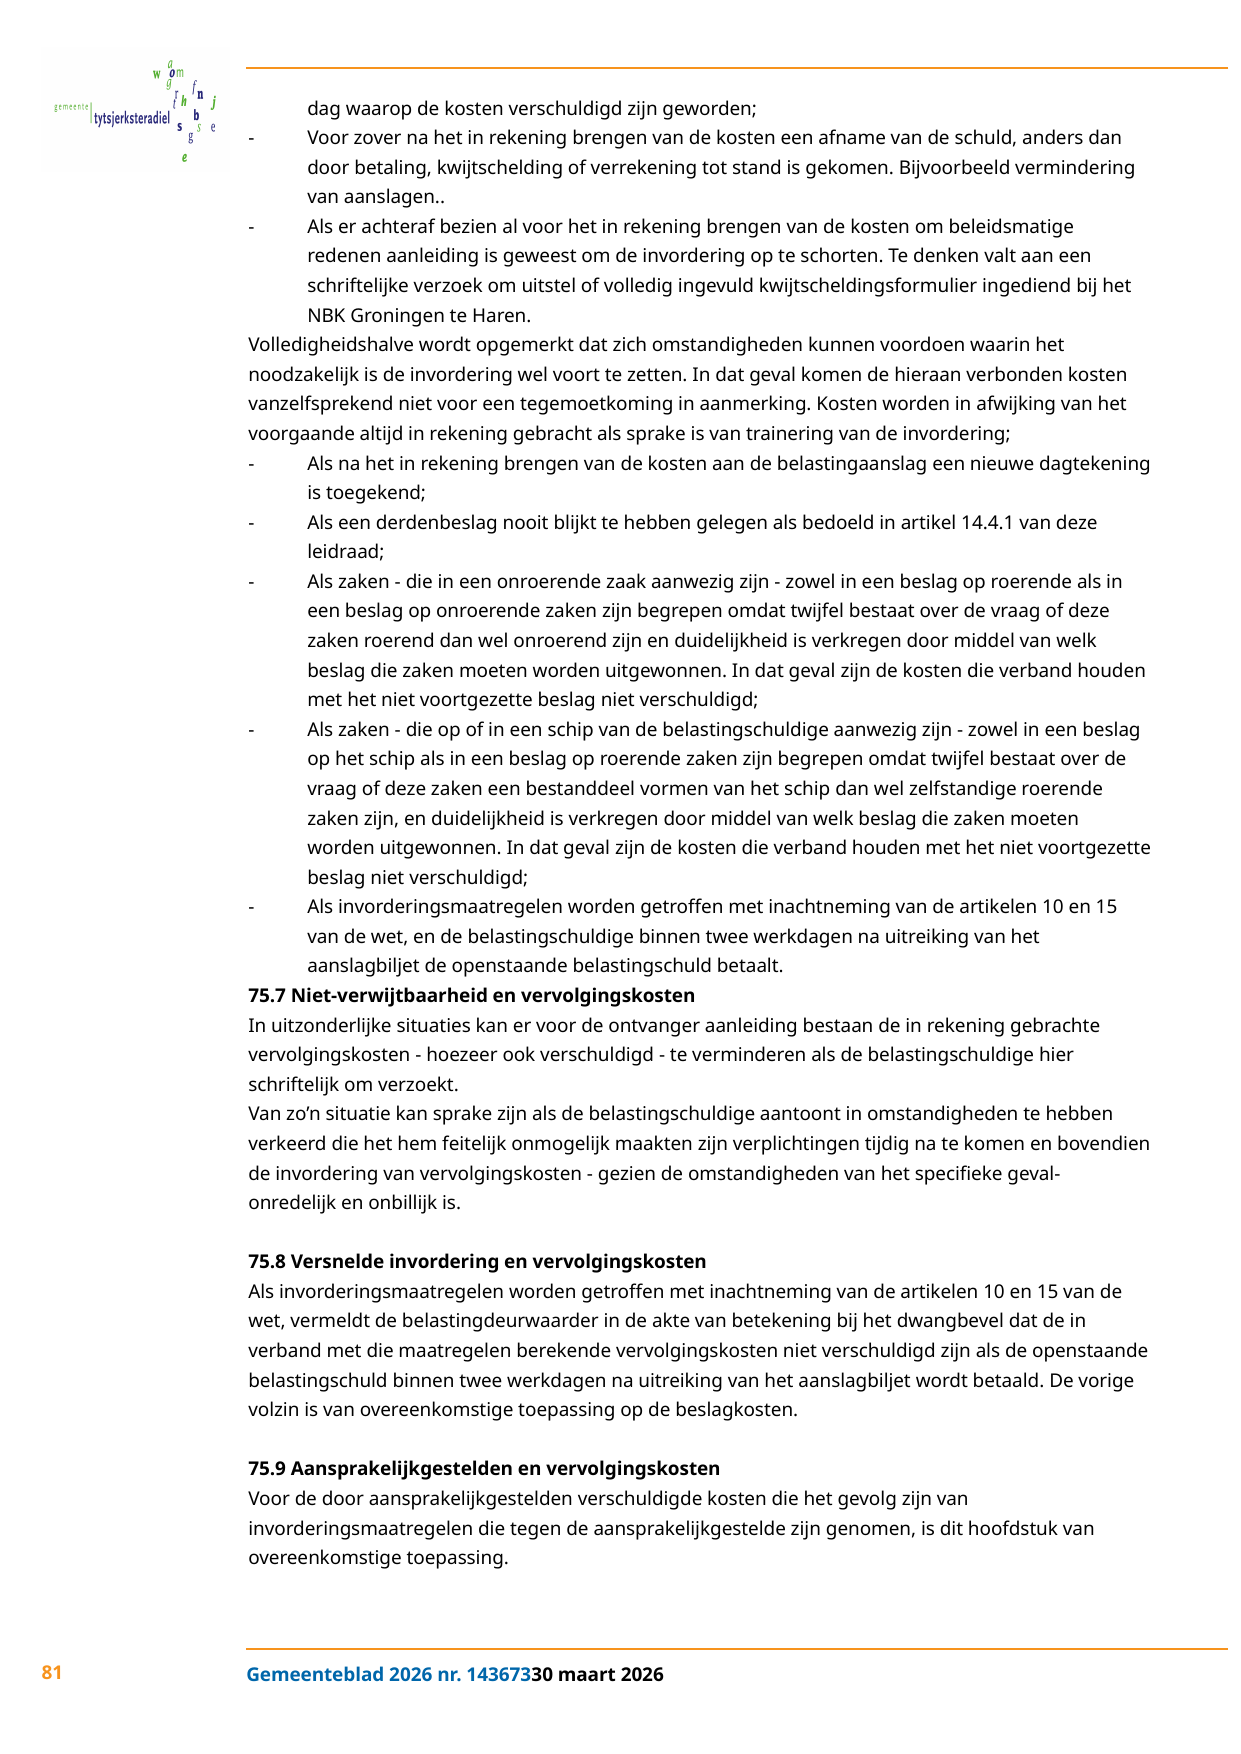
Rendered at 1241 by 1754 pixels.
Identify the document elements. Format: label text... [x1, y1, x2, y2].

list Als zaken - die op of in een schip van de belastingschuldige aanwezig zijn - zowel in een beslag op het schip als in een beslag op roerende zaken zijn begrepen omdat twijfel bestaat over de vraag of deze zaken een bestanddeel vormen van het schip dan wel zelfstandige roerende zaken zijn, en duidelijkheid is verkregen door middel van welk beslag die zaken moeten worden uitgewonnen. In dat geval zijn de kosten die verband houden met het niet voortgezette beslag niet verschuldigd; [248, 716, 1152, 890]
list Als zaken - die in een onroerende zaak aanwezig zijn - zowel in een beslag op roerende als in een beslag op onroerende zaken zijn begrepen omdat twijfel bestaat over de vraag of deze zaken roerend dan wel onroerend zijn en duidelijkheid is verkregen door middel van welk beslag die zaken moeten worden uitgewonnen. In dat geval zijn de kosten die verband houden met het niet voortgezette beslag niet verschuldigd; [248, 568, 1152, 712]
text Volledigheidshalve wordt opgemerkt dat zich omstandigheden kunnen voordoen waarin het noodzakelijk is de invordering wel voort te zetten. In dat geval komen de hieraan verbonden kosten vanzelfsprekend niet voor een tegemoetkoming in aanmerking. Kosten worden in afwijking van het voorgaande altijd in rekening gebracht als sprake is van trainering van de invordering; [248, 331, 1152, 446]
list dag waarop de kosten verschuldigd zijn geworden; [248, 95, 1152, 121]
text 75.9 Aansprakelijkgestelden en vervolgingskosten [248, 1456, 1152, 1481]
text In uitzonderlijke situaties kan er voor de ontvanger aanleiding bestaan de in rekening gebrachte vervolgingskosten - hoezeer ook verschuldigd - te verminderen als de belastingschuldige hier schriftelijk om verzoekt. [248, 1012, 1152, 1097]
text 75.7 Niet-verwijtbaarheid en vervolgingskosten [248, 982, 1152, 1008]
text Als invorderingsmaatregelen worden getroffen met inachtneming van de artikelen 10 en 15 van de wet, vermeldt de belastingdeurwaarder in de akte van betekening bij het dwangbevel dat de in verband met die maatregelen berekende vervolgingskosten niet verschuldigd zijn als de openstaande belastingschuld binnen twee werkdagen na uitreiking van het aanslagbiljet wordt betaald. De vorige volzin is van overeenkomstige toepassing op de beslagkosten. [248, 1278, 1152, 1422]
text Van zo’n situatie kan sprake zijn als de belastingschuldige aantoont in omstandigheden te hebben verkeerd die het hem feitelijk onmogelijk maakten zijn verplichtingen tijdig na te komen en bovendien de invordering van vervolgingskosten - gezien de omstandigheden van het specifieke geval- onredelijk en onbillijk is. [248, 1101, 1152, 1215]
text 75.8 Versnelde invordering en vervolgingskosten [248, 1248, 1152, 1274]
list Als een derdenbeslag nooit blijkt te hebben gelegen als bedoeld in artikel 14.4.1 van deze leidraad; [248, 509, 1152, 564]
list Als er achteraf bezien al voor het in rekening brengen van de kosten om beleidsmatige redenen aanleiding is geweest om de invordering op te schorten. Te denken valt aan een schriftelijke verzoek om uitstel of volledig ingevuld kwijtscheldingsformulier ingediend bij het NBK Groningen te Haren. [248, 213, 1152, 328]
list Als invorderingsmaatregelen worden getroffen met inachtneming van de artikelen 10 en 15 van de wet, en de belastingschuldige binnen twee werkdagen na uitreiking van het aanslagbiljet de openstaande belastingschuld betaalt. [248, 893, 1152, 978]
list Als na het in rekening brengen van de kosten aan de belastingaanslag een nieuwe dagtekening is toegekend; [248, 450, 1152, 505]
list Voor zover na het in rekening brengen van de kosten een afname van de schuld, anders dan door betaling, kwijtschelding of verrekening tot stand is gekomen. Bijvoorbeeld vermindering van aanslagen.. [248, 124, 1152, 209]
text Voor de door aansprakelijkgestelden verschuldigde kosten die het gevolg zijn van invorderingsmaatregelen die tegen de aansprakelijkgestelde zijn genomen, is dit hoofdstuk van overeenkomstige toepassing. [248, 1485, 1152, 1570]
picture [41, 47, 231, 172]
